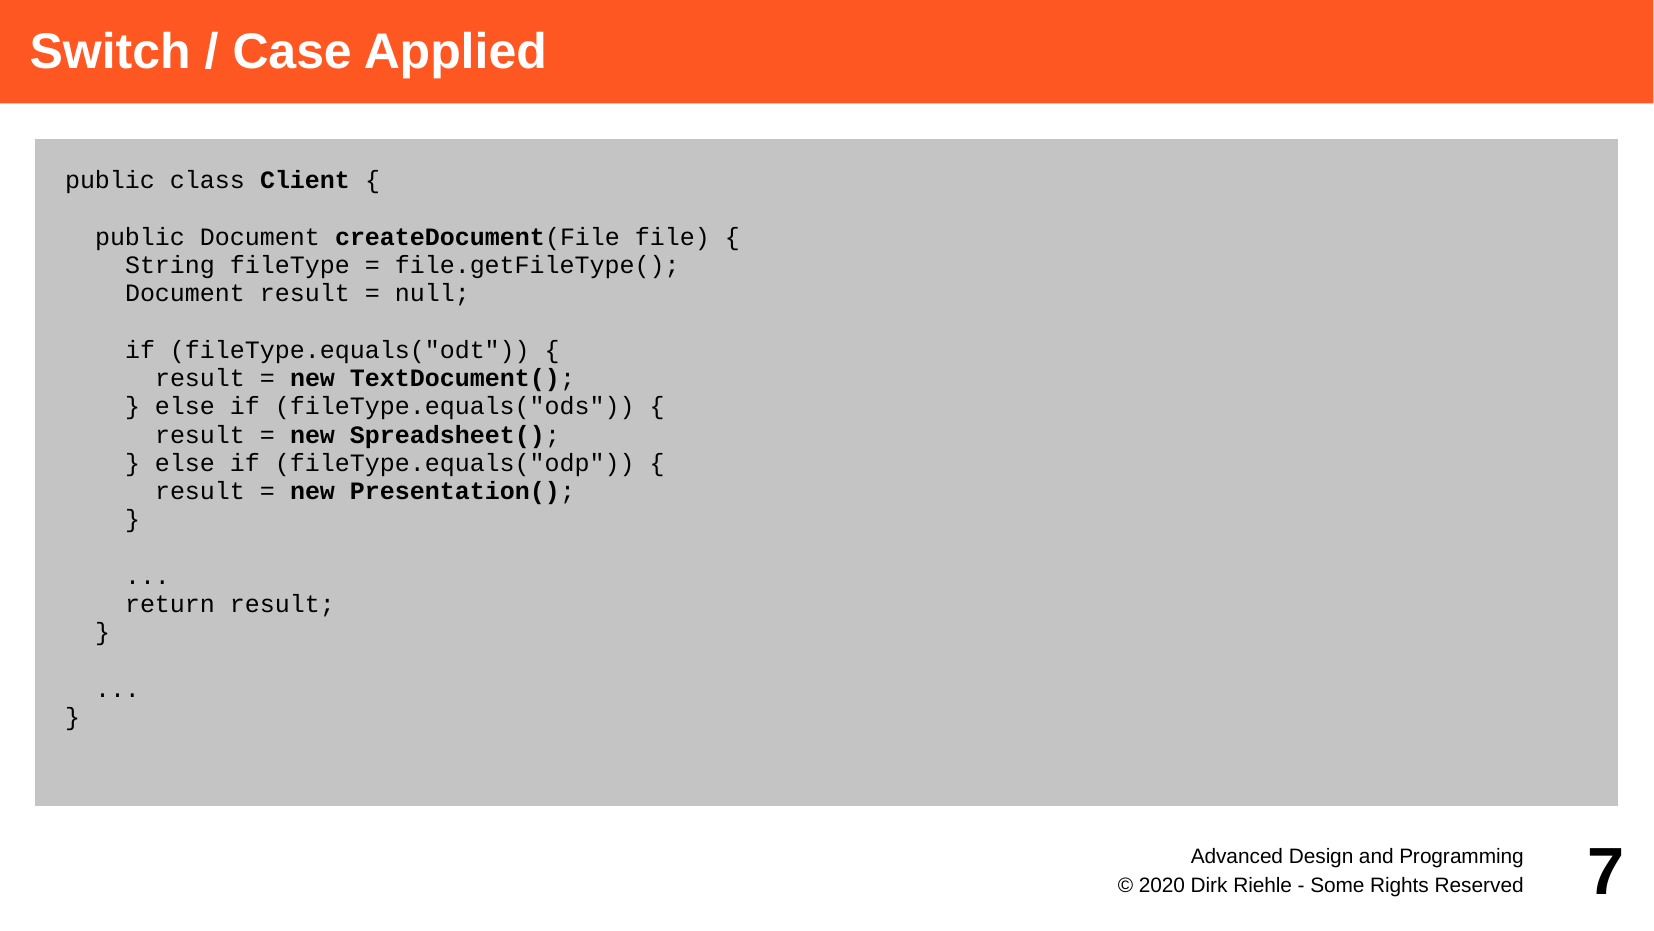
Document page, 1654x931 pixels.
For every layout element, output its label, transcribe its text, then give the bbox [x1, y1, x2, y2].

title Switch / Case Applied [0, 0, 1654, 104]
list public class Client { public Document createDocument(File file) { String fileType = file.getFileType(); Document result = null; if (fileType.equals("odt")) { result = new TextDocument(); } else if (fileType.equals("ods")) { result = new Spreadsheet(); } else if (fileType.equals("odp")) { result = new Presentation(); } ... return result; } ... } [29, 132, 1625, 813]
